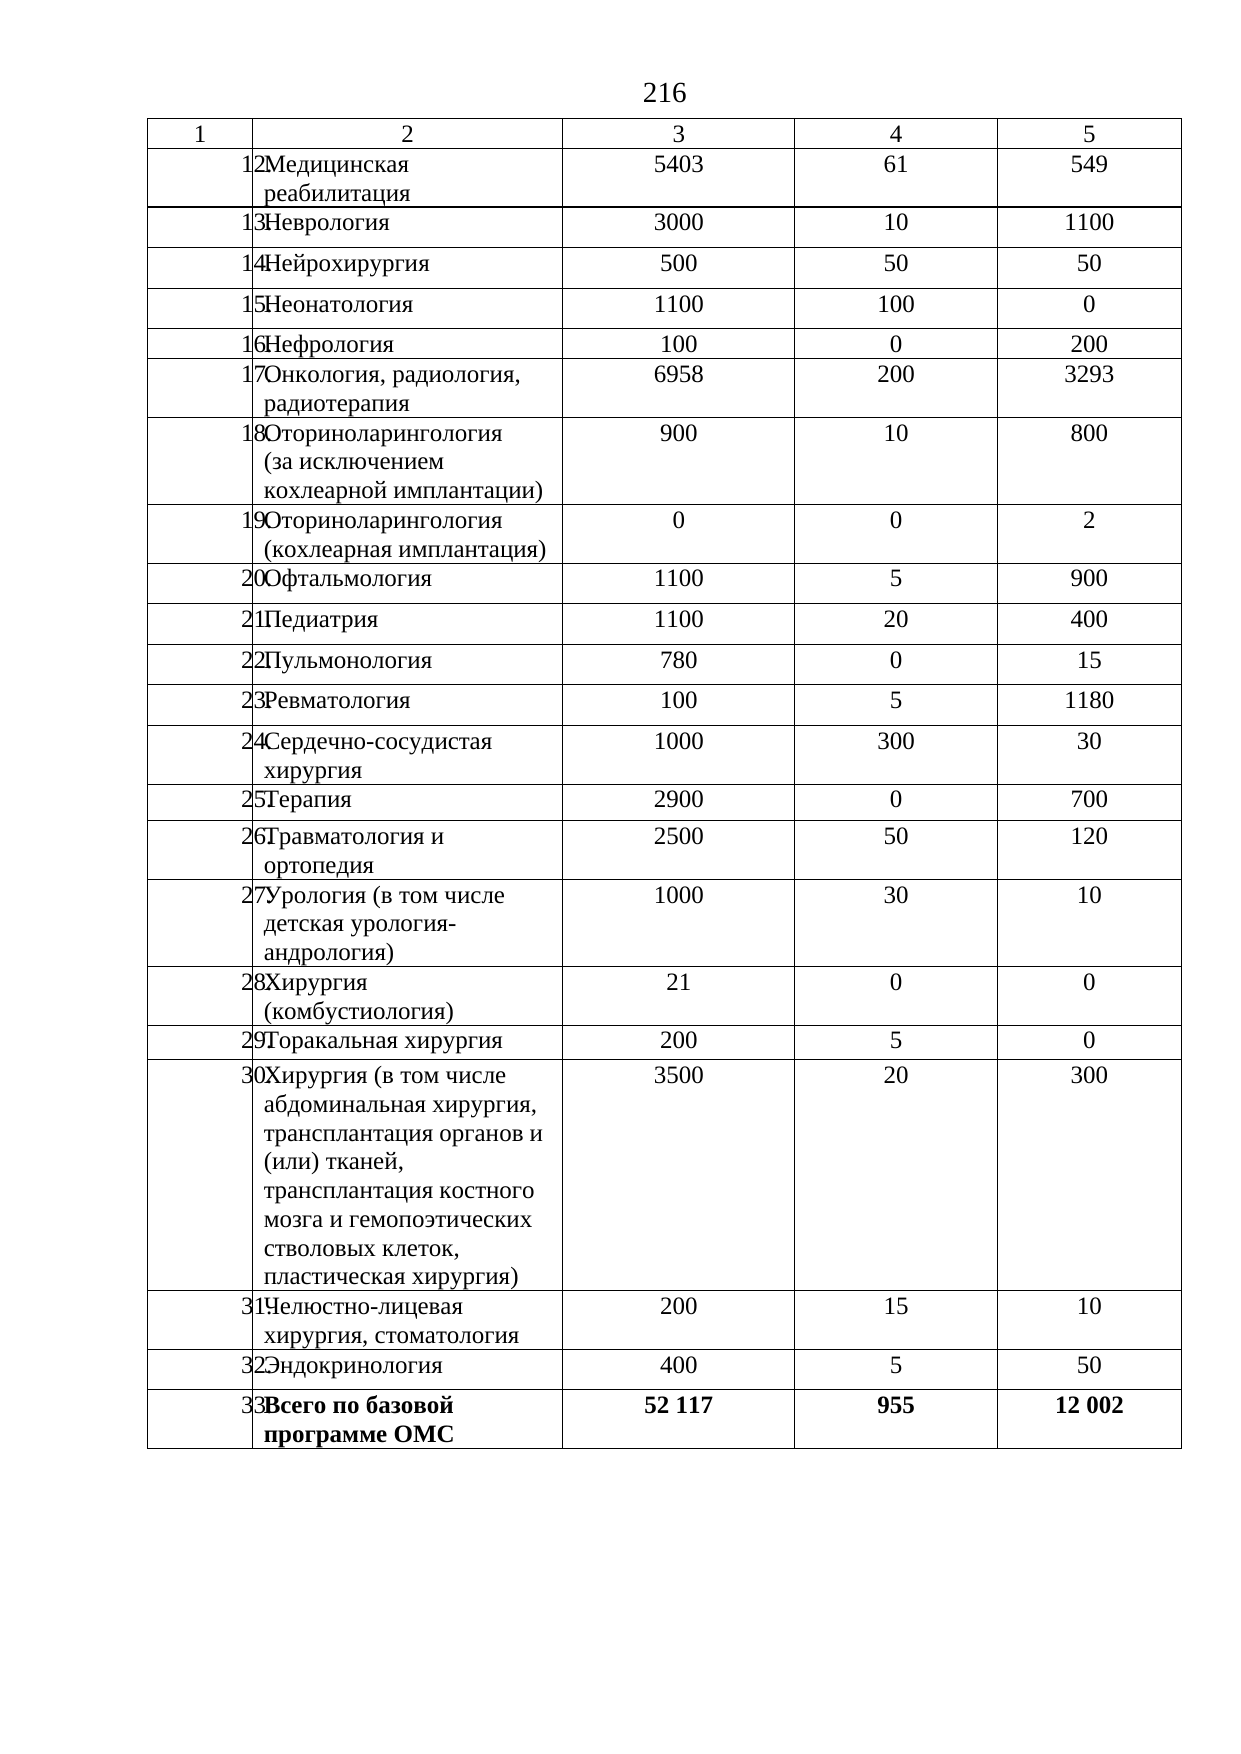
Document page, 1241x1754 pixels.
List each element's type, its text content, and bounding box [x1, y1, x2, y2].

table_cell Сердечно-сосудистая хирургия [253, 726, 562, 783]
table_cell 0 [795, 967, 997, 1024]
table_cell 10 [998, 880, 1181, 966]
table_cell Урология (в том числе детская урология-андрология) [253, 880, 562, 966]
table_cell 1100 [563, 289, 794, 328]
table_header 3 [563, 119, 794, 148]
table_cell Нейрохирургия [253, 248, 562, 288]
table_header 4 [795, 119, 997, 148]
table_cell 15 [998, 645, 1181, 684]
table_cell [148, 1291, 252, 1349]
table_cell 700 [998, 785, 1181, 820]
table_cell [148, 1060, 252, 1290]
table_cell 549 [998, 149, 1181, 206]
table_cell 3000 [563, 208, 794, 247]
table_cell [148, 329, 252, 358]
table_cell 50 [795, 821, 997, 879]
table_cell 61 [795, 149, 997, 206]
table_cell 5 [795, 1350, 997, 1389]
table_cell [148, 967, 252, 1024]
table_cell 0 [998, 289, 1181, 328]
table_cell 400 [563, 1350, 794, 1389]
table_cell 900 [998, 564, 1181, 603]
table_cell 0 [563, 505, 794, 562]
table_cell 20 [795, 1060, 997, 1290]
table_cell Медицинская реабилитация [253, 149, 562, 206]
table_cell 0 [998, 967, 1181, 1024]
table_cell 30 [795, 880, 997, 966]
table_cell 200 [998, 329, 1181, 358]
table_cell [148, 604, 252, 644]
table_cell Эндокринология [253, 1350, 562, 1389]
table_cell [148, 418, 252, 504]
table_cell 1000 [563, 880, 794, 966]
table_cell [148, 726, 252, 783]
table_cell Неврология [253, 208, 562, 247]
table_cell [148, 359, 252, 417]
table_cell 15 [795, 1291, 997, 1349]
table_cell 21 [563, 967, 794, 1024]
table_header 5 [998, 119, 1181, 148]
table_cell Пульмонология [253, 645, 562, 684]
table_cell Нефрология [253, 329, 562, 358]
table_cell Ревматология [253, 685, 562, 725]
table_cell Хирургия (комбустиология) [253, 967, 562, 1024]
table_cell [148, 289, 252, 328]
table_cell 0 [795, 505, 997, 562]
table_cell 50 [998, 248, 1181, 288]
table_cell 1000 [563, 726, 794, 783]
table_cell 0 [795, 785, 997, 820]
table_cell 50 [998, 1350, 1181, 1389]
table_cell [148, 1390, 252, 1448]
table_cell Всего по базовой программе ОМС [253, 1390, 562, 1448]
table_cell 3293 [998, 359, 1181, 417]
table_cell Челюстно-лицевая хирургия, стоматология [253, 1291, 562, 1349]
table_cell 300 [795, 726, 997, 783]
table_cell Онкология, радиология, радиотерапия [253, 359, 562, 417]
table_cell Оториноларингология (кохлеарная имплантация) [253, 505, 562, 562]
table_header 2 [253, 119, 562, 148]
table_cell 1100 [998, 208, 1181, 247]
table_cell 5 [795, 564, 997, 603]
table_cell 50 [795, 248, 997, 288]
table_cell 30 [998, 726, 1181, 783]
table_cell [148, 880, 252, 966]
table_cell 3500 [563, 1060, 794, 1290]
table_cell [148, 149, 252, 206]
table_cell 100 [563, 329, 794, 358]
table_cell 900 [563, 418, 794, 504]
table_cell 2 [998, 505, 1181, 562]
table_cell 120 [998, 821, 1181, 879]
table_cell Хирургия (в том числе абдоминальная хирургия, трансплантация органов и (или) тканей, трансплантация костного мозга и гемопоэтических стволовых клеток, пластическая хирургия) [253, 1060, 562, 1290]
table_cell 6958 [563, 359, 794, 417]
table_cell 0 [795, 329, 997, 358]
table_cell 5403 [563, 149, 794, 206]
table_cell Неонатология [253, 289, 562, 328]
table_cell [148, 645, 252, 684]
table_cell 1100 [563, 564, 794, 603]
table_cell 300 [998, 1060, 1181, 1290]
table_cell 500 [563, 248, 794, 288]
table_cell 955 [795, 1390, 997, 1448]
table_cell 400 [998, 604, 1181, 644]
table_cell 1100 [563, 604, 794, 644]
table_cell 20 [795, 604, 997, 644]
table_cell 2900 [563, 785, 794, 820]
table_cell Педиатрия [253, 604, 562, 644]
table_cell 0 [795, 645, 997, 684]
table_cell [148, 564, 252, 603]
table_cell 2500 [563, 821, 794, 879]
table_cell [148, 785, 252, 820]
table_cell 1180 [998, 685, 1181, 725]
table_cell Торакальная хирургия [253, 1026, 562, 1059]
table_cell 12 002 [998, 1390, 1181, 1448]
table_cell [148, 685, 252, 725]
table_cell Офтальмология [253, 564, 562, 603]
table_cell 52 117 [563, 1390, 794, 1448]
table_cell [148, 505, 252, 562]
table_cell [148, 1026, 252, 1059]
table_cell 10 [795, 418, 997, 504]
table_cell 200 [795, 359, 997, 417]
table_cell 10 [795, 208, 997, 247]
table_cell 10 [998, 1291, 1181, 1349]
table_cell 200 [563, 1026, 794, 1059]
table_cell [148, 248, 252, 288]
table_cell 200 [563, 1291, 794, 1349]
table_cell [148, 1350, 252, 1389]
table_cell 5 [795, 685, 997, 725]
table_cell 100 [563, 685, 794, 725]
table_cell [148, 821, 252, 879]
table_header 1 [148, 119, 252, 148]
table_cell 800 [998, 418, 1181, 504]
table_cell 100 [795, 289, 997, 328]
table_cell 5 [795, 1026, 997, 1059]
table_cell 0 [998, 1026, 1181, 1059]
table_cell 780 [563, 645, 794, 684]
table_cell Терапия [253, 785, 562, 820]
table_cell [148, 208, 252, 247]
table_cell Оториноларингология (за исключением кохлеарной имплантации) [253, 418, 562, 504]
table_cell Травматология и ортопедия [253, 821, 562, 879]
